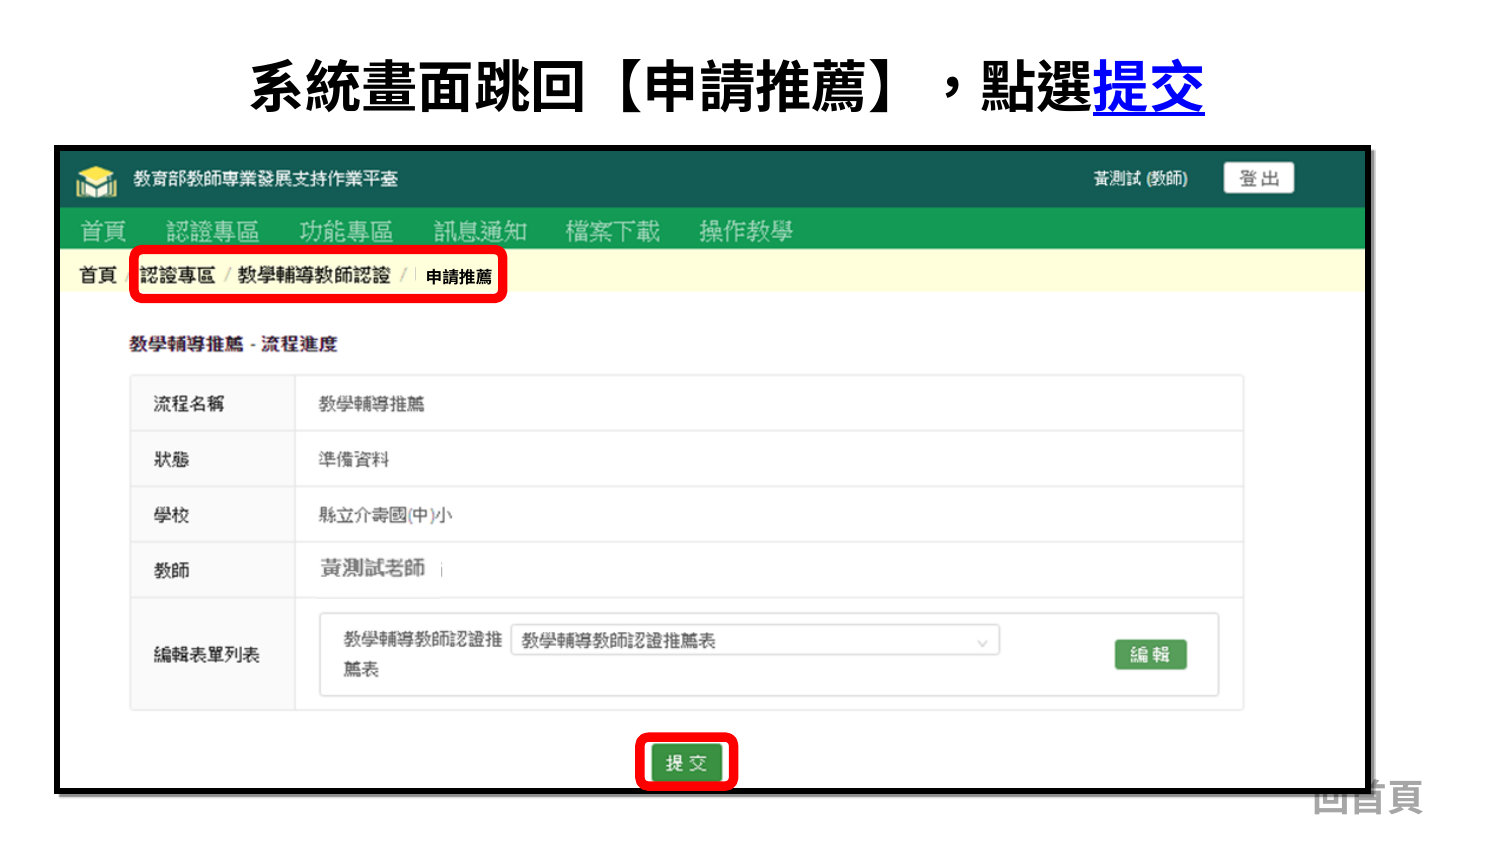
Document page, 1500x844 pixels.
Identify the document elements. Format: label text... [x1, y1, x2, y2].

picture [60, 151, 1365, 789]
text_box 系統畫面跳回【申請推薦】，點選提交 [3, 46, 1464, 125]
picture [645, 742, 728, 781]
text_box 申請推薦 [410, 259, 498, 293]
